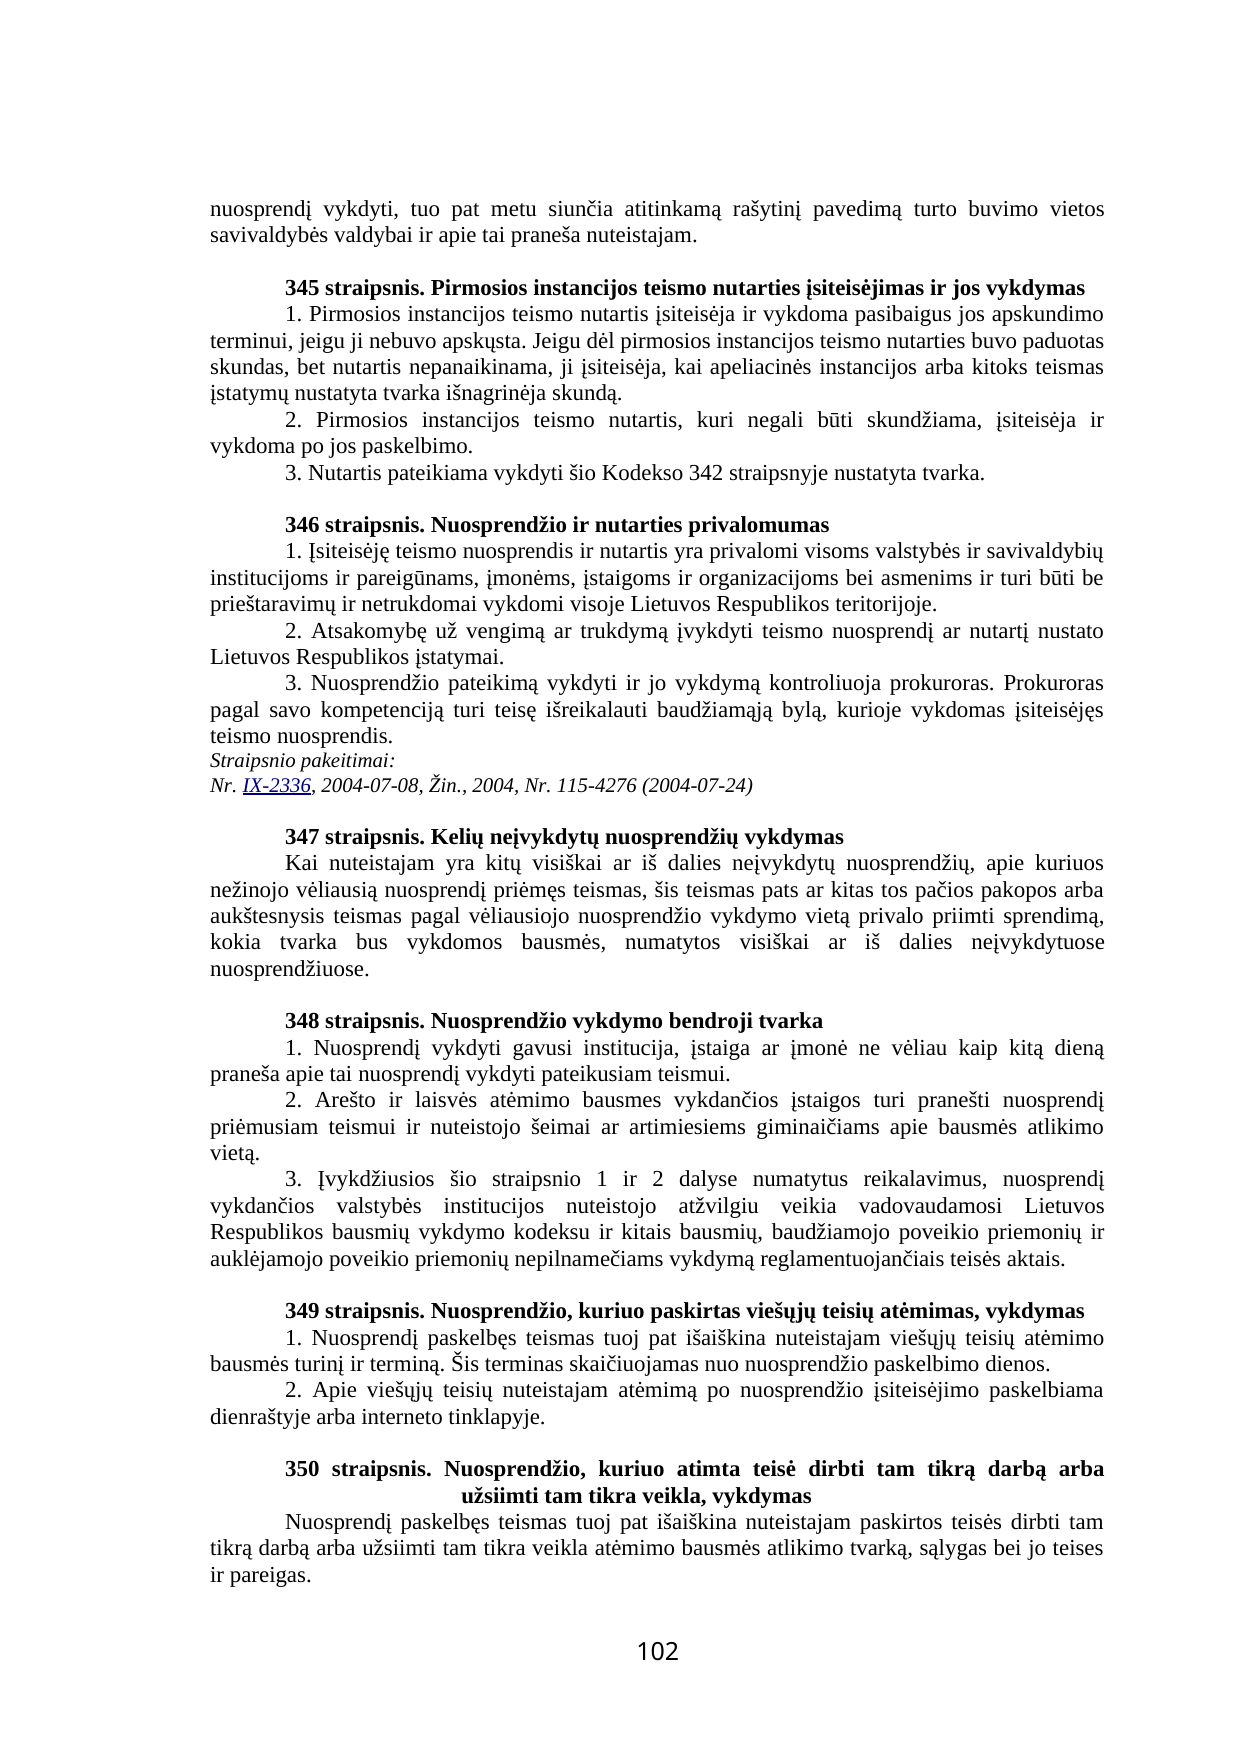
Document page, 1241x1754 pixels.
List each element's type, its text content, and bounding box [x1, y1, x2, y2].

text 2. Atsakomybę už vengimą ar trukdymą įvykdyti teismo nuosprendį ar nutartį nustato Lietuvos Respublikos įstatymai. [210, 617, 1106, 669]
text 2. Apie viešųjų teisių nuteistajam atėmimą po nuosprendžio įsiteisėjimo paskelbiama dienraštyje arba interneto tinklapyje. [210, 1376, 1106, 1429]
text 346 straipsnis. Nuosprendžio ir nutarties privalomumas [210, 511, 1106, 538]
text 345 straipsnis. Pirmosios instancijos teismo nutarties įsiteisėjimas ir jos vykdymas [285, 274, 1106, 300]
text 1. Pirmosios instancijos teismo nutartis įsiteisėja ir vykdoma pasibaigus jos apskundimo terminui, jeigu ji nebuvo apskųsta. Jeigu dėl pirmosios instancijos teismo nutarties buvo paduotas skundas, bet nutartis nepanaikinama, ji įsiteisėja, kai apeliacinės instancijos arba kitoks teismas įstatymų nustatyta tvarka išnagrinėja skundą. [210, 300, 1106, 406]
text Straipsnio pakeitimai: [210, 748, 1106, 772]
text 348 straipsnis. Nuosprendžio vykdymo bendroji tvarka [210, 1007, 1106, 1034]
text 3. Nutartis pateikiama vykdyti šio Kodekso 342 straipsnyje nustatyta tvarka. [210, 458, 1106, 485]
text Kai nuteistajam yra kitų visiškai ar iš dalies neįvykdytų nuosprendžių, apie kuriuos nežinojo vėliausią nuosprendį priėmęs teismas, šis teismas pats ar kitas tos pačios pakopos arba aukštesnysis teismas pagal vėliausiojo nuosprendžio vykdymo vietą privalo priimti sprendimą, kokia tvarka bus vykdomos bausmės, numatytos visiškai ar iš dalies neįvykdytuose nuosprendžiuose. [210, 849, 1106, 981]
text 1. Nuosprendį paskelbęs teismas tuoj pat išaiškina nuteistajam viešųjų teisių atėmimo bausmės turinį ir terminą. Šis terminas skaičiuojamas nuo nuosprendžio paskelbimo dienos. [210, 1324, 1106, 1376]
text 347 straipsnis. Kelių neįvykdytų nuosprendžių vykdymas [210, 823, 1106, 849]
text 2. Arešto ir laisvės atėmimo bausmes vykdančios įstaigos turi pranešti nuosprendį priėmusiam teismui ir nuteistojo šeimai ar artimiesiems giminaičiams apie bausmės atlikimo vietą. [210, 1086, 1106, 1166]
text 2. Pirmosios instancijos teismo nutartis, kuri negali būti skundžiama, įsiteisėja ir vykdoma po jos paskelbimo. [210, 406, 1106, 458]
text Nr. IX-2336, 2004-07-08, Žin., 2004, Nr. 115-4276 (2004-07-24) [210, 772, 1106, 797]
text 1. Įsiteisėję teismo nuosprendis ir nutartis yra privalomi visoms valstybės ir savivaldybių institucijoms ir pareigūnams, įmonėms, įstaigoms ir organizacijoms bei asmenims ir turi būti be prieštaravimų ir netrukdomai vykdomi visoje Lietuvos Respublikos teritorijoje. [210, 538, 1106, 617]
text 349 straipsnis. Nuosprendžio, kuriuo paskirtas viešųjų teisių atėmimas, vykdymas [285, 1297, 1106, 1324]
text 3. Nuosprendžio pateikimą vykdyti ir jo vykdymą kontroliuoja prokuroras. Prokuroras pagal savo kompetenciją turi teisę išreikalauti baudžiamąją bylą, kurioje vykdomas įsiteisėjęs teismo nuosprendis. [210, 669, 1106, 748]
text 350 straipsnis. Nuosprendžio, kuriuo atimta teisė dirbti tam tikrą darbą arba užsiimti tam tikra veikla, vykdymas [285, 1455, 1106, 1508]
text 1. Nuosprendį vykdyti gavusi institucija, įstaiga ar įmonė ne vėliau kaip kitą dieną praneša apie tai nuosprendį vykdyti pateikusiam teismui. [210, 1034, 1106, 1086]
text 3. Įvykdžiusios šio straipsnio 1 ir 2 dalyse numatytus reikalavimus, nuosprendį vykdančios valstybės institucijos nuteistojo atžvilgiu veikia vadovaudamosi Lietuvos Respublikos bausmių vykdymo kodeksu ir kitais bausmių, baudžiamojo poveikio priemonių ir auklėjamojo poveikio priemonių nepilnamečiams vykdymą reglamentuojančiais teisės aktais. [210, 1166, 1106, 1271]
text Nuosprendį paskelbęs teismas tuoj pat išaiškina nuteistajam paskirtos teisės dirbti tam tikrą darbą arba užsiimti tam tikra veikla atėmimo bausmės atlikimo tvarką, sąlygas bei jo teises ir pareigas. [210, 1508, 1106, 1587]
text nuosprendį vykdyti, tuo pat metu siunčia atitinkamą rašytinį pavedimą turto buvimo vietos savivaldybės valdybai ir apie tai praneša nuteistajam. [210, 195, 1106, 248]
